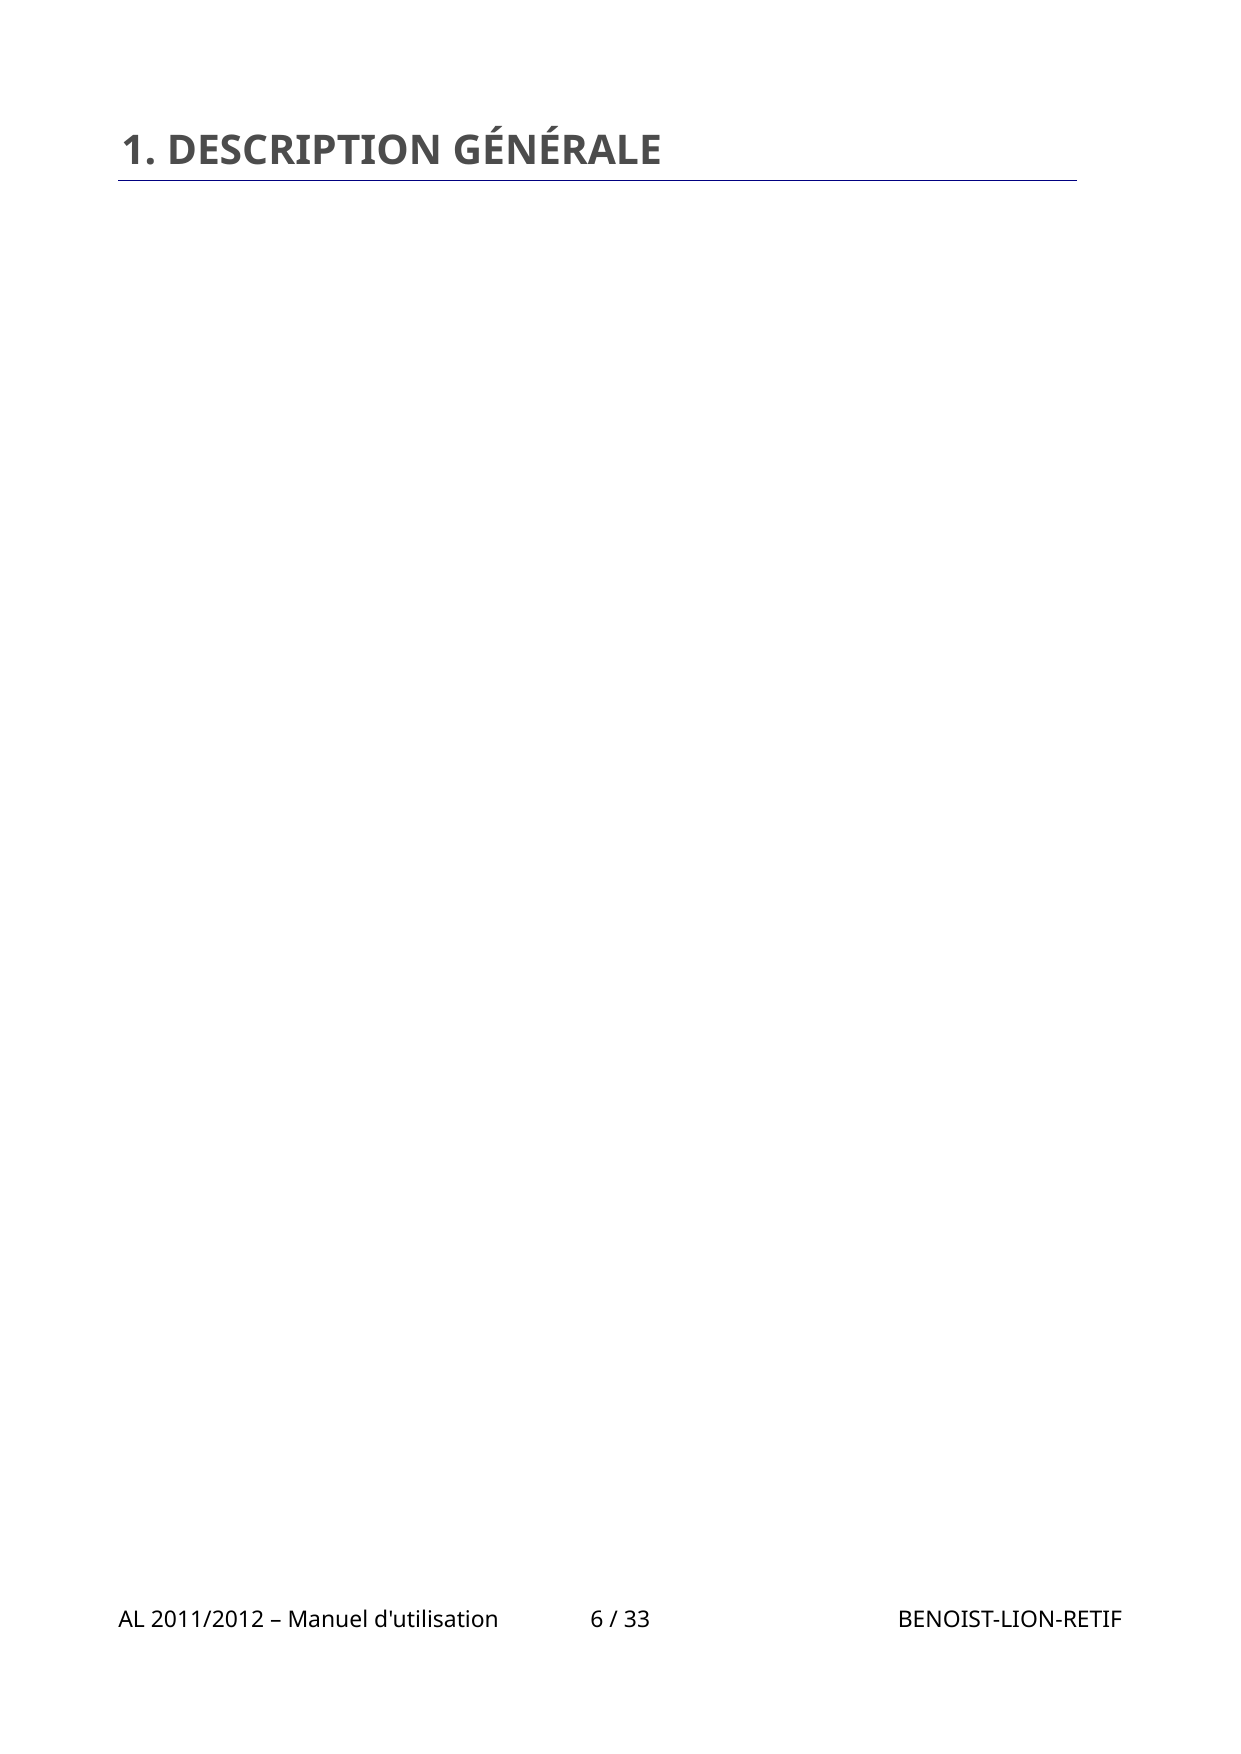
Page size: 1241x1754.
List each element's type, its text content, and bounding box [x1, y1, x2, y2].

subtitle 1. Description générale [118, 118, 1077, 180]
